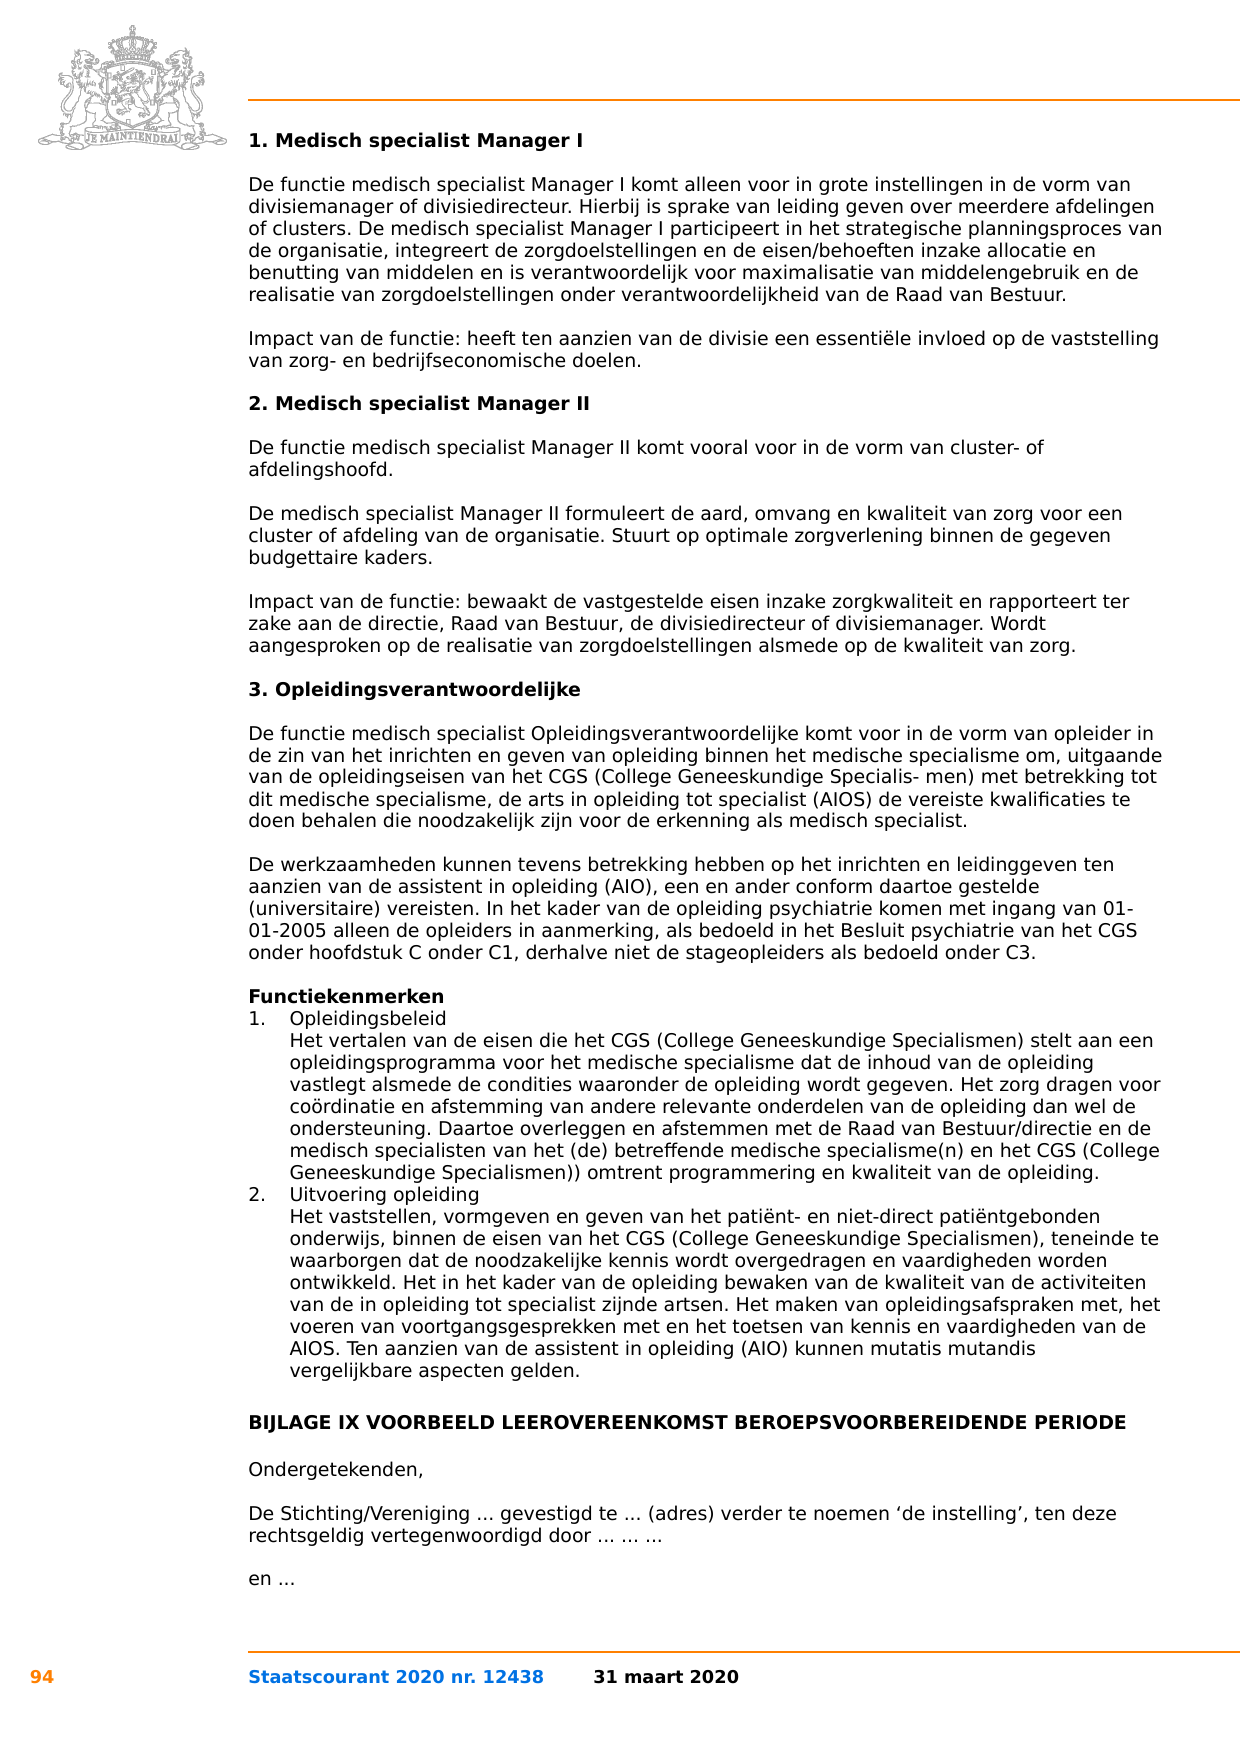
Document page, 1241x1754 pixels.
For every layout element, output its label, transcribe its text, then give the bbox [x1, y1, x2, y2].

text De Stichting/Vereniging ... gevestigd te ... (adres) verder te noemen ‘de instelling’, ten deze rechtsgeldig vertegenwoordigd door ... ... ... [248, 1502, 1163, 1546]
text 1. Opleidingsbeleid [248, 1008, 1163, 1030]
text en ... [248, 1568, 1163, 1590]
subtitle 3. Opleidingsverantwoordelijke [248, 679, 1163, 701]
subtitle Functiekenmerken [248, 986, 1163, 1008]
subtitle 2. Medisch specialist Manager II [248, 393, 1163, 415]
picture [38, 25, 227, 150]
text De functie medisch specialist Opleidingsverantwoordelijke komt voor in de vorm van opleider in de zin van het inrichten en geven van opleiding binnen het medische specialisme om, uitgaande van de opleidingseisen van het CGS (College Geneeskundige Specialis- men) met betrekking tot dit medische specialisme, de arts in opleiding tot specialist (AIOS) de vereiste kwalificaties te doen behalen die noodzakelijk zijn voor de erkenning als medisch specialist. [248, 722, 1163, 832]
text Het vaststellen, vormgeven en geven van het patiënt- en niet-direct patiëntgebonden onderwijs, binnen de eisen van het CGS (College Geneeskundige Specialismen), teneinde te waarborgen dat de noodzakelijke kennis wordt overgedragen en vaardigheden worden ontwikkeld. Het in het kader van de opleiding bewaken van de kwaliteit van de activiteiten van de in opleiding tot specialist zijnde artsen. Het maken van opleidingsafspraken met, het voeren van voortgangsgesprekken met en het toetsen van kennis en vaardigheden van de AIOS. Ten aanzien van de assistent in opleiding (AIO) kunnen mutatis mutandis vergelijkbare aspecten gelden. [289, 1206, 1163, 1382]
text Impact van de functie: bewaakt de vastgestelde eisen inzake zorgkwaliteit en rapporteert ter zake aan de directie, Raad van Bestuur, de divisiedirecteur of divisiemanager. Wordt aangesproken op de realisatie van zorgdoelstellingen alsmede op de kwaliteit van zorg. [248, 591, 1163, 657]
text De functie medisch specialist Manager I komt alleen voor in grote instellingen in de vorm van divisiemanager of divisiedirecteur. Hierbij is sprake van leiding geven over meerdere afdelingen of clusters. De medisch specialist Manager I participeert in het strategische planningsproces van de organisatie, integreert de zorgdoelstellingen en de eisen/behoeften inzake allocatie en benutting van middelen en is verantwoordelijk voor maximalisatie van middelengebruik en de realisatie van zorgdoelstellingen onder verantwoordelijkheid van de Raad van Bestuur. [248, 174, 1163, 306]
text Het vertalen van de eisen die het CGS (College Geneeskundige Specialismen) stelt aan een opleidingsprogramma voor het medische specialisme dat de inhoud van de opleiding vastlegt alsmede de condities waaronder de opleiding wordt gegeven. Het zorg dragen voor coördinatie en afstemming van andere relevante onderdelen van de opleiding dan wel de ondersteuning. Daartoe overleggen en afstemmen met de Raad van Bestuur/directie en de medisch specialisten van het (de) betreffende medische specialisme(n) en het CGS (College Geneeskundige Specialismen)) omtrent programmering en kwaliteit van de opleiding. [289, 1030, 1163, 1184]
subtitle 1. Medisch specialist Manager I [248, 130, 1163, 152]
text De functie medisch specialist Manager II komt vooral voor in de vorm van cluster- of afdelingshoofd. [248, 437, 1163, 481]
text Impact van de functie: heeft ten aanzien van de divisie een essentiële invloed op de vaststelling van zorg- en bedrijfseconomische doelen. [248, 327, 1163, 371]
text De medisch specialist Manager II formuleert de aard, omvang en kwaliteit van zorg voor een cluster of afdeling van de organisatie. Stuurt op optimale zorgverlening binnen de gegeven budgettaire kaders. [248, 503, 1163, 569]
text De werkzaamheden kunnen tevens betrekking hebben op het inrichten en leidinggeven ten aanzien van de assistent in opleiding (AIO), een en ander conform daartoe gestelde (universitaire) vereisten. In het kader van de opleiding psychiatrie komen met ingang van 01-01-2005 alleen de opleiders in aanmerking, als bedoeld in het Besluit psychiatrie van het CGS onder hoofdstuk C onder C1, derhalve niet de stageopleiders als bedoeld onder C3. [248, 854, 1163, 964]
subtitle BIJLAGE IX VOORBEELD LEEROVEREENKOMST BEROEPSVOORBEREIDENDE PERIODE [248, 1412, 1163, 1434]
text Ondergetekenden, [248, 1459, 1163, 1481]
text 2. Uitvoering opleiding [248, 1184, 1163, 1206]
